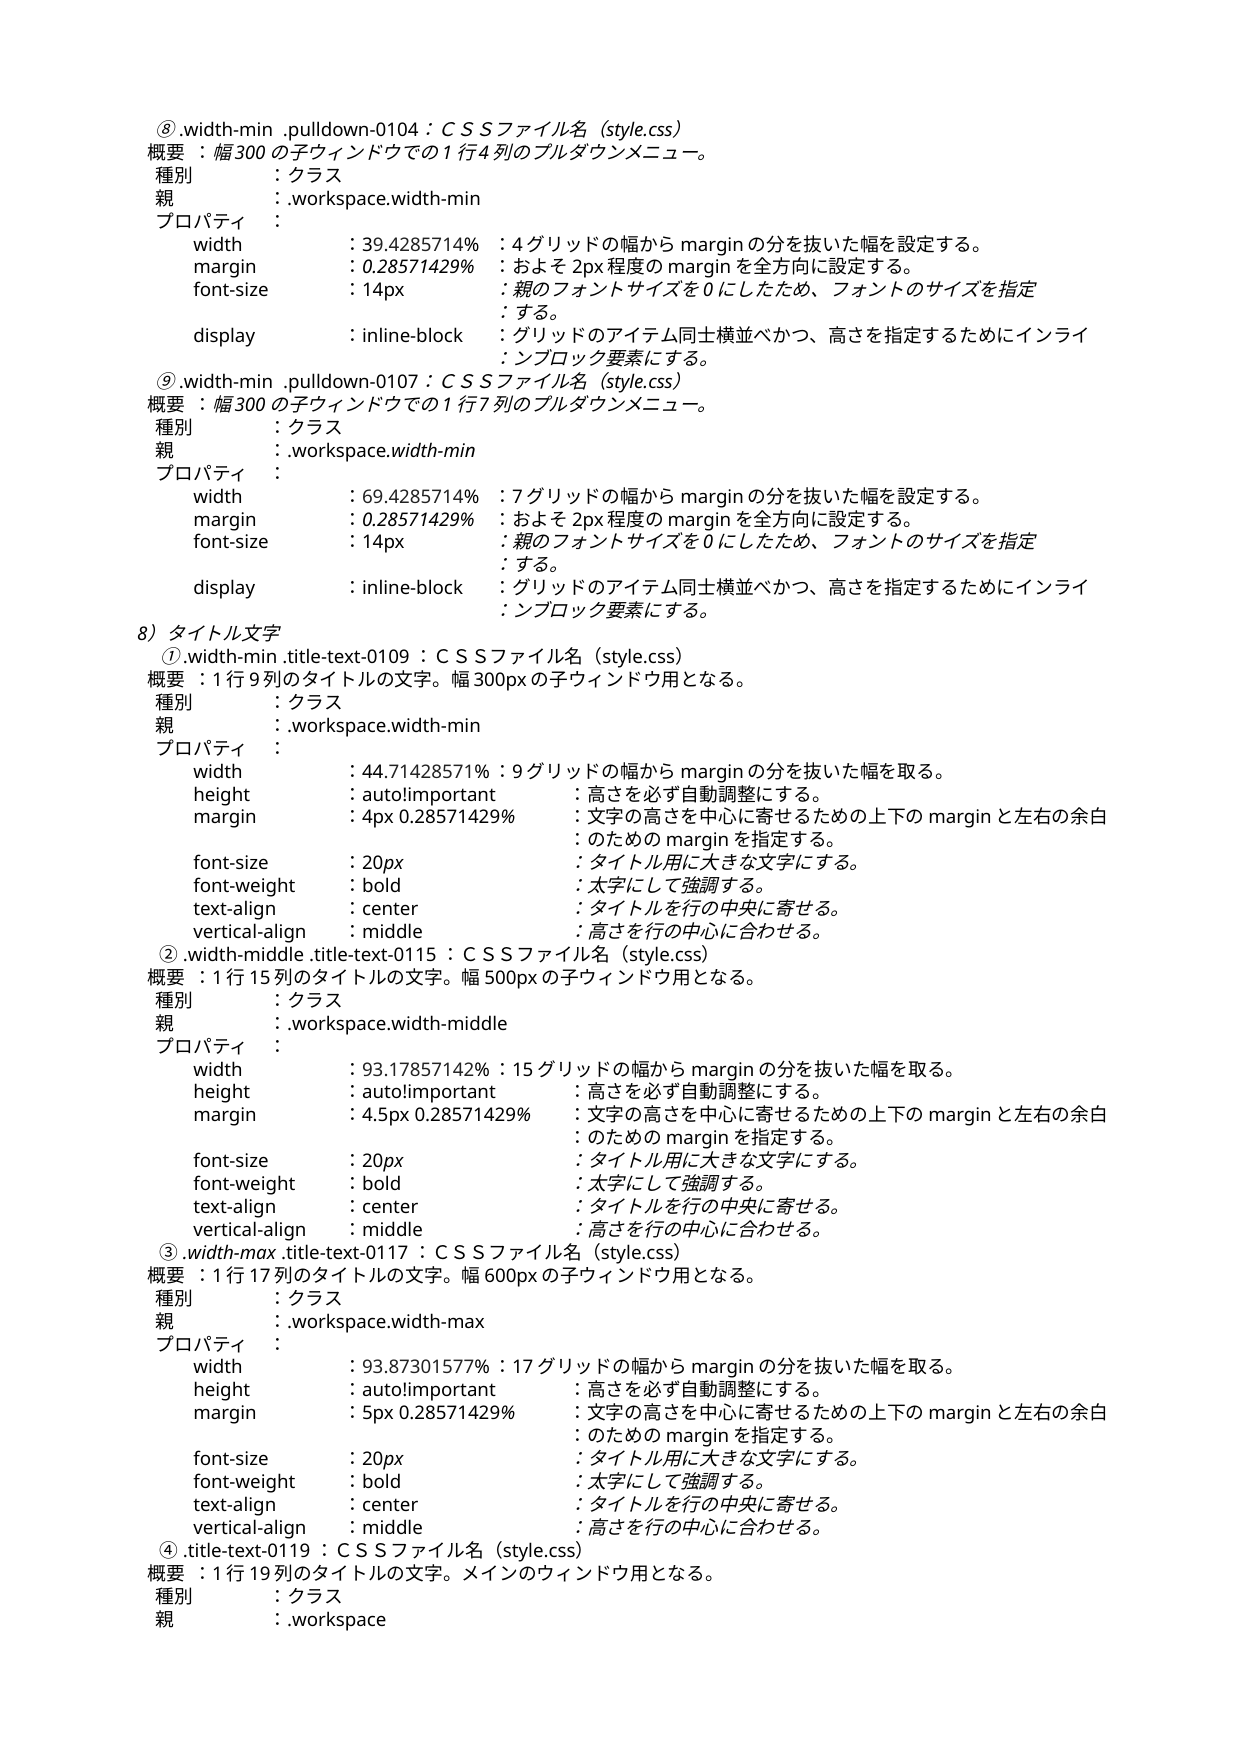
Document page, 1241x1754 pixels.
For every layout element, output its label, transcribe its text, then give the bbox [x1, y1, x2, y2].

text ：ンブロック要素にする。 [118, 599, 1122, 622]
text 親 ：.workspace [118, 1608, 1122, 1631]
text margin ：0.28571429% ：およそ2px程度のmarginを全方向に設定する。 [118, 508, 1122, 531]
text 概要 ：幅300の子ウィンドウでの1行4列のプルダウンメニュー。 [118, 141, 1122, 164]
text ② .width-middle .title-text-0115 ：ＣＳＳファイル名（style.css） [118, 943, 1122, 966]
text ④ .title-text-0119 ：ＣＳＳファイル名（style.css） [118, 1539, 1122, 1562]
text ：する。 [118, 301, 1122, 324]
text font-size ：20px ：タイトル用に大きな文字にする。 [118, 1149, 1122, 1172]
text font-weight ：bold ：太字にして強調する。 [118, 1470, 1122, 1493]
text 概要 ：1行9列のタイトルの文字。幅300pxの子ウィンドウ用となる。 [118, 668, 1122, 691]
text 親 ：.workspace.width-min [118, 439, 1122, 462]
text font-size ：20px ：タイトル用に大きな文字にする。 [118, 1447, 1122, 1470]
text プロパティ ： [118, 462, 1122, 485]
text display ：inline-block ：グリッドのアイテム同士横並べかつ、高さを指定するためにインライ [118, 576, 1122, 599]
text ：する。 [118, 553, 1122, 576]
text font-size ：20px ：タイトル用に大きな文字にする。 [118, 851, 1122, 874]
text プロパティ ： [118, 1035, 1122, 1058]
text 種別 ：クラス [118, 416, 1122, 439]
text width ：69.4285714% ：7グリッドの幅からmarginの分を抜いた幅を設定する。 [118, 485, 1122, 508]
text text-align ：center ：タイトルを行の中央に寄せる。 [118, 1493, 1122, 1516]
text width ：93.87301577% ：17グリッドの幅からmarginの分を抜いた幅を取る。 [118, 1356, 1122, 1378]
text margin ：5px 0.28571429% ：文字の高さを中心に寄せるための上下のmarginと左右の余白 [118, 1401, 1122, 1424]
text width ：39.4285714% ：4グリッドの幅からmarginの分を抜いた幅を設定する。 [118, 233, 1122, 256]
text height ：auto!important ：高さを必ず自動調整にする。 [118, 783, 1122, 806]
text 種別 ：クラス [118, 164, 1122, 187]
text ：のためのmarginを指定する。 [118, 828, 1122, 851]
text 親 ：.workspace.width-max [118, 1310, 1122, 1333]
text 種別 ：クラス [118, 691, 1122, 714]
text height ：auto!important ：高さを必ず自動調整にする。 [118, 1081, 1122, 1103]
text font-weight ：bold ：太字にして強調する。 [118, 1172, 1122, 1195]
text display ：inline-block ：グリッドのアイテム同士横並べかつ、高さを指定するためにインライ [118, 324, 1122, 347]
text 親 ：.workspace.width-middle [118, 1012, 1122, 1035]
text text-align ：center ：タイトルを行の中央に寄せる。 [118, 1195, 1122, 1218]
text text-align ：center ：タイトルを行の中央に寄せる。 [118, 897, 1122, 920]
text font-size ：14px ：親のフォントサイズを0にしたため、フォントのサイズを指定 [118, 278, 1122, 301]
text font-size ：14px ：親のフォントサイズを0にしたため、フォントのサイズを指定 [118, 531, 1122, 553]
text 親 ：.workspace.width-min [118, 187, 1122, 210]
text 種別 ：クラス [118, 989, 1122, 1012]
text 概要 ：1行17列のタイトルの文字。幅600pxの子ウィンドウ用となる。 [118, 1264, 1122, 1287]
text margin ：4.5px 0.28571429% ：文字の高さを中心に寄せるための上下のmarginと左右の余白 [118, 1103, 1122, 1126]
text vertical-align ：middle ：高さを行の中心に合わせる。 [118, 1516, 1122, 1539]
text 親 ：.workspace.width-min [118, 714, 1122, 737]
text width ：44.71428571% ：9グリッドの幅からmarginの分を抜いた幅を取る。 [118, 760, 1122, 783]
text ：のためのmarginを指定する。 [118, 1126, 1122, 1149]
text vertical-align ：middle ：高さを行の中心に合わせる。 [118, 920, 1122, 943]
text height ：auto!important ：高さを必ず自動調整にする。 [118, 1378, 1122, 1401]
text 概要 ：1行19列のタイトルの文字。メインのウィンドウ用となる。 [118, 1562, 1122, 1585]
text ⑧ .width-min .pulldown-0104：ＣＳＳファイル名（style.css） [118, 118, 1122, 141]
text vertical-align ：middle ：高さを行の中心に合わせる。 [118, 1218, 1122, 1241]
text 8）タイトル文字 [118, 622, 1122, 645]
text margin ：4px 0.28571429% ：文字の高さを中心に寄せるための上下のmarginと左右の余白 [118, 806, 1122, 828]
text プロパティ ： [118, 737, 1122, 760]
text 種別 ：クラス [118, 1585, 1122, 1608]
text ③ .width-max .title-text-0117 ：ＣＳＳファイル名（style.css） [118, 1241, 1122, 1264]
text プロパティ ： [118, 1333, 1122, 1356]
text ⑨ .width-min .pulldown-0107：ＣＳＳファイル名（style.css） [118, 370, 1122, 393]
text width ：93.17857142% ：15グリッドの幅からmarginの分を抜いた幅を取る。 [118, 1058, 1122, 1081]
text ：ンブロック要素にする。 [118, 347, 1122, 370]
text プロパティ ： [118, 210, 1122, 233]
text ① .width-min .title-text-0109 ：ＣＳＳファイル名（style.css） [118, 645, 1122, 668]
text margin ：0.28571429% ：およそ2px程度のmarginを全方向に設定する。 [118, 256, 1122, 278]
text 種別 ：クラス [118, 1287, 1122, 1310]
text font-weight ：bold ：太字にして強調する。 [118, 874, 1122, 897]
text ：のためのmarginを指定する。 [118, 1424, 1122, 1447]
text 概要 ：幅300の子ウィンドウでの1行7列のプルダウンメニュー。 [118, 393, 1122, 416]
text 概要 ：1行15列のタイトルの文字。幅500pxの子ウィンドウ用となる。 [118, 966, 1122, 989]
